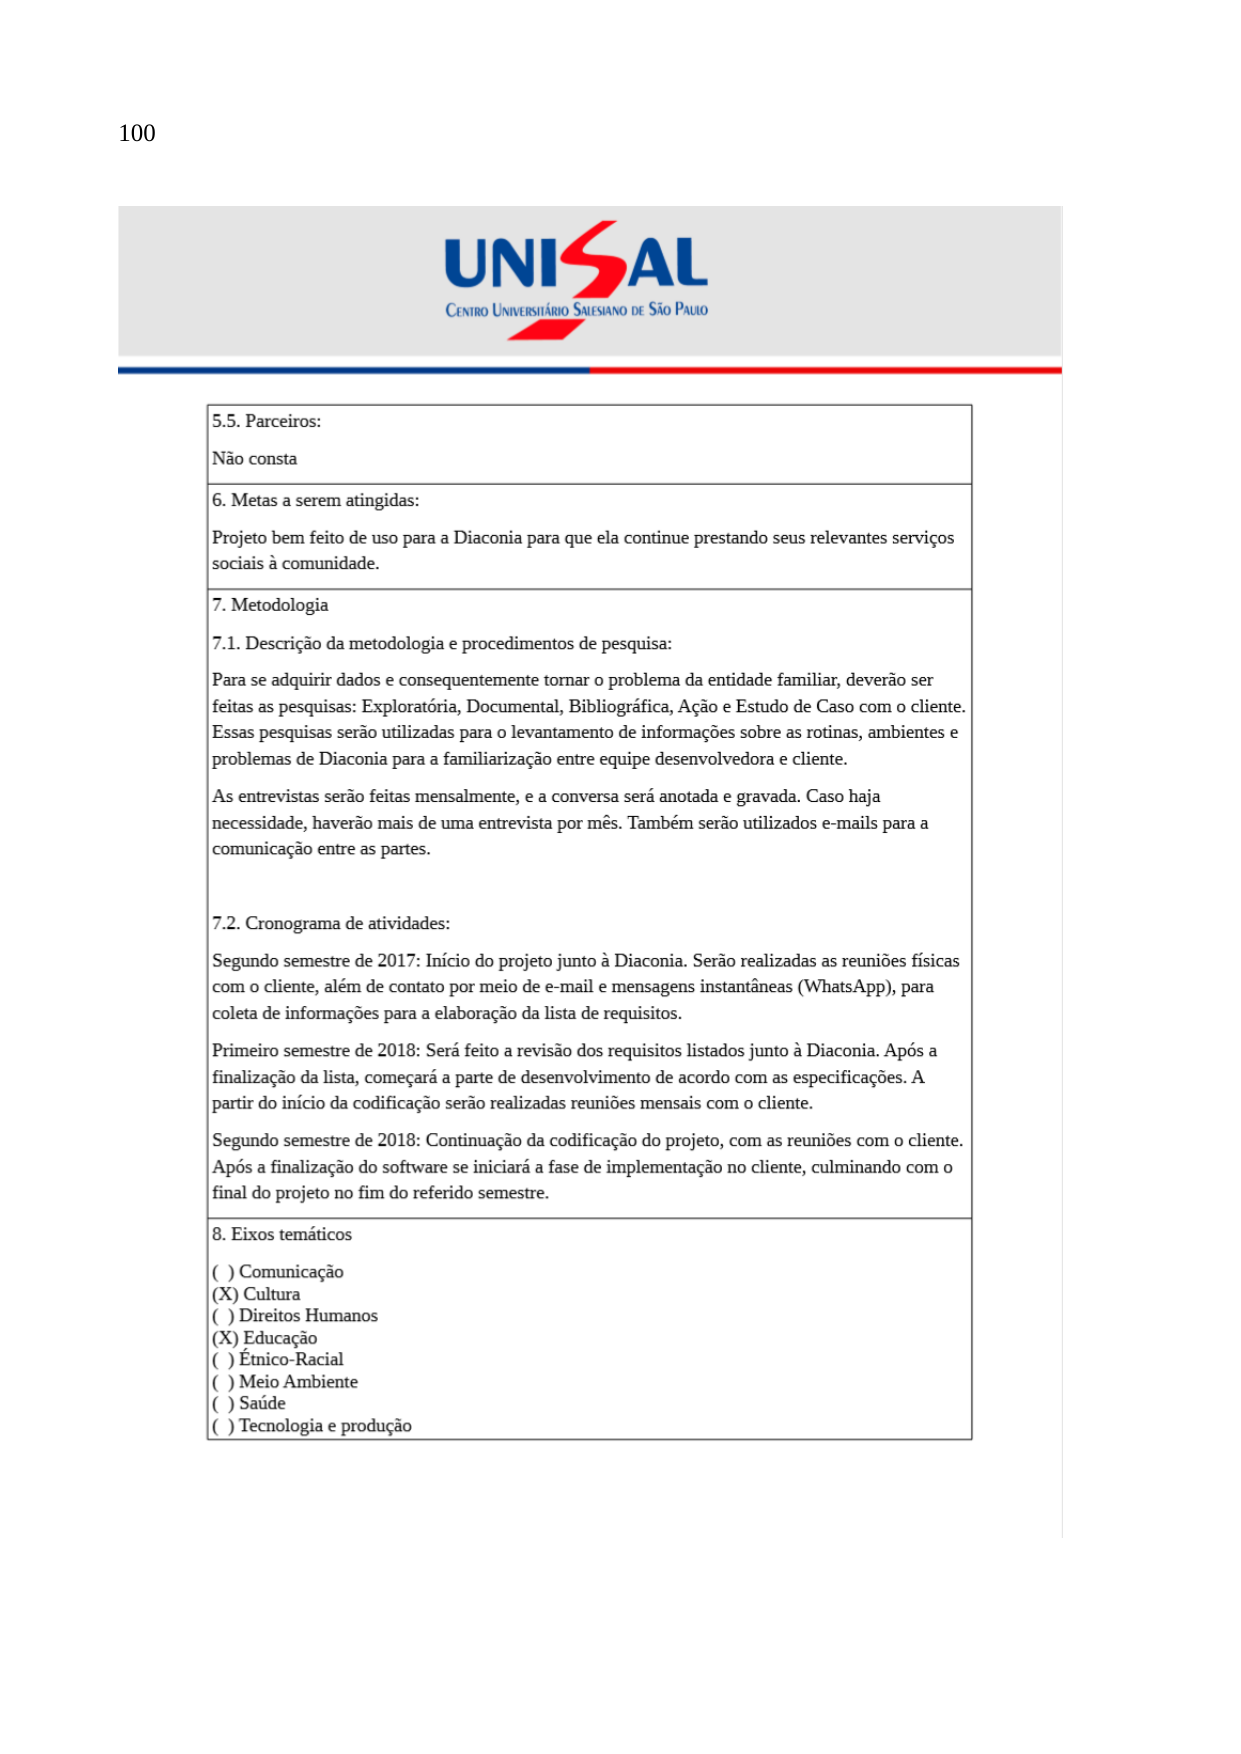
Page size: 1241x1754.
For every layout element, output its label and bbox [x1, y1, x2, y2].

picture [118, 206, 1063, 1538]
